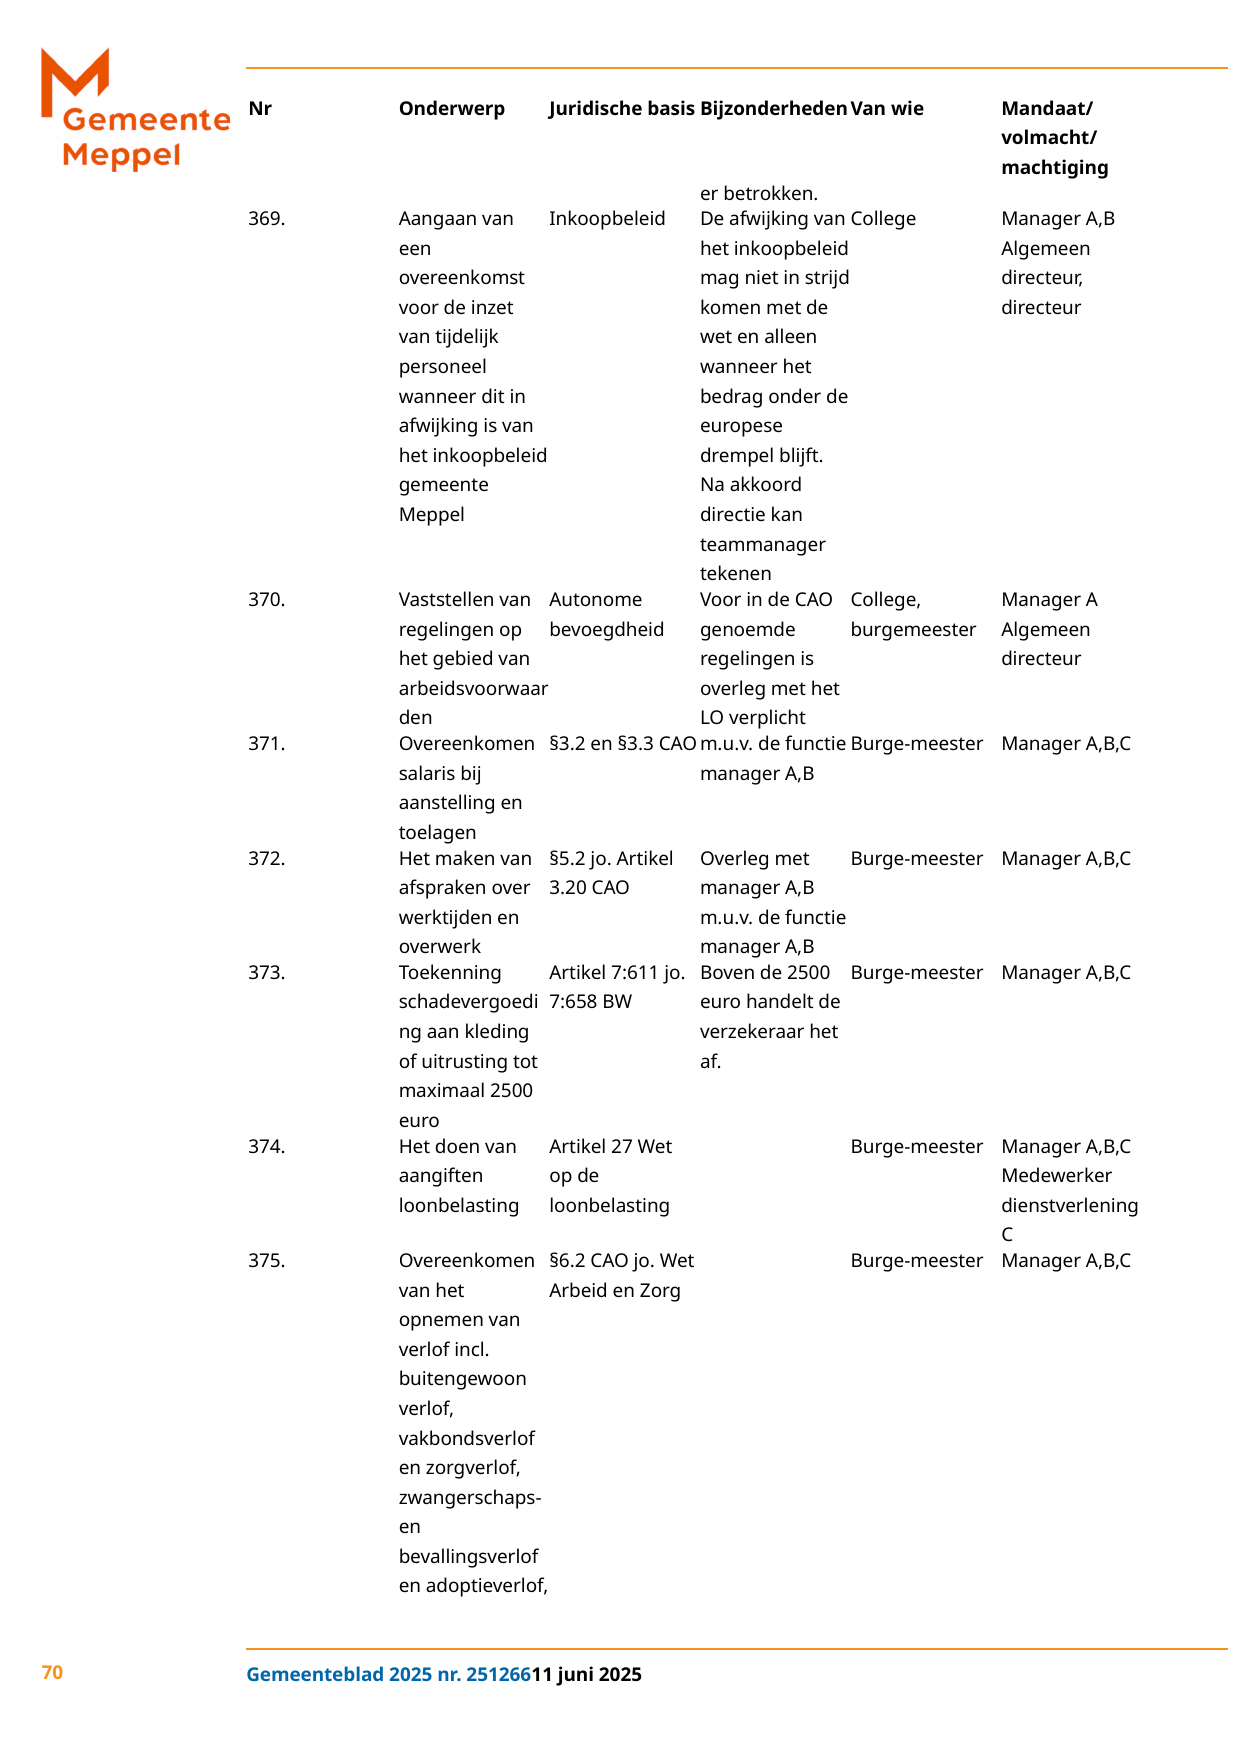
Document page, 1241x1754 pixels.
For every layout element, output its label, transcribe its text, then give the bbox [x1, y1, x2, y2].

table_cell Autonome bevoegdheid [549, 586, 700, 730]
table_cell 374. [248, 1133, 398, 1247]
table_cell Overeenkomen van het opnemen van verlof incl. buitengewoon verlof, vakbondsverlof en zorgverlof, zwangerschaps- en bevallingsverlof en adoptieverlof, [399, 1247, 549, 1598]
table_cell [850, 180, 1001, 205]
table_cell §3.2 en §3.3 CAO [549, 730, 700, 845]
table_cell Manager A,B,C Medewerker dienstverlening C [1001, 1133, 1152, 1247]
table_cell Manager A,B,C [1001, 730, 1152, 845]
table_cell Het doen van aangiften loonbelasting [399, 1133, 549, 1247]
table_cell 375. [248, 1247, 398, 1598]
table_header Juridische basis [549, 95, 700, 180]
table_cell Aangaan van een overeenkomst voor de inzet van tijdelijk personeel wanneer dit in afwijking is van het inkoopbeleid gemeente Meppel [399, 205, 549, 586]
table_cell Manager A Algemeen directeur [1001, 586, 1152, 730]
table_cell Burge-meester [850, 845, 1001, 959]
table_cell 371. [248, 730, 398, 845]
table_cell [399, 180, 549, 205]
table_cell Inkoopbeleid [549, 205, 700, 586]
table_cell Boven de 2500 euro handelt de verzekeraar het af. [700, 959, 850, 1133]
table_cell [700, 1247, 850, 1598]
table_cell m.u.v. de functie manager A,B [700, 730, 850, 845]
table_cell Burge-meester [850, 959, 1001, 1133]
table_cell [549, 180, 700, 205]
table_cell College, burgemeester [850, 586, 1001, 730]
table_cell 373. [248, 959, 398, 1133]
table_cell 370. [248, 586, 398, 730]
table_cell Overleg met manager A,B m.u.v. de functie manager A,B [700, 845, 850, 959]
table_cell [248, 180, 398, 205]
table_cell Toekenning schadevergoeding aan kleding of uitrusting tot maximaal 2500 euro [399, 959, 549, 1133]
table_cell College [850, 205, 1001, 586]
table_cell Vaststellen van regelingen op het gebied van arbeidsvoorwaarden [399, 586, 549, 730]
table_cell [1001, 180, 1152, 205]
table_header Van wie [850, 95, 1001, 180]
table_cell Burge-meester [850, 730, 1001, 845]
picture [41, 47, 231, 172]
table_header Onderwerp [399, 95, 549, 180]
table_cell Manager A,B,C [1001, 959, 1152, 1133]
table_header Bijzonderheden [700, 95, 850, 180]
table_cell Voor in de CAO genoemde regelingen is overleg met het LO verplicht [700, 586, 850, 730]
table_cell Overeenkomen salaris bij aanstelling en toelagen [399, 730, 549, 845]
table_header Nr [248, 95, 398, 180]
table_cell Manager A,B Algemeen directeur, directeur [1001, 205, 1152, 586]
table_cell 369. [248, 205, 398, 586]
table_cell er betrokken. [700, 180, 850, 205]
table_cell 372. [248, 845, 398, 959]
table_cell Burge-meester [850, 1247, 1001, 1598]
table_cell Burge-meester [850, 1133, 1001, 1247]
table_cell De afwijking van het inkoopbeleid mag niet in strijd komen met de wet en alleen wanneer het bedrag onder de europese drempel blijft. Na akkoord directie kan teammanager tekenen [700, 205, 850, 586]
table_cell Manager A,B,C [1001, 845, 1152, 959]
table_cell Artikel 27 Wet op de loonbelasting [549, 1133, 700, 1247]
table_cell Artikel 7:611 jo. 7:658 BW [549, 959, 700, 1133]
table_cell Manager A,B,C [1001, 1247, 1152, 1598]
table_header Mandaat/volmacht/machtiging [1001, 95, 1152, 180]
table_cell §5.2 jo. Artikel 3.20 CAO [549, 845, 700, 959]
table_cell Het maken van afspraken over werktijden en overwerk [399, 845, 549, 959]
table_cell [700, 1133, 850, 1247]
table_cell §6.2 CAO jo. Wet Arbeid en Zorg [549, 1247, 700, 1598]
